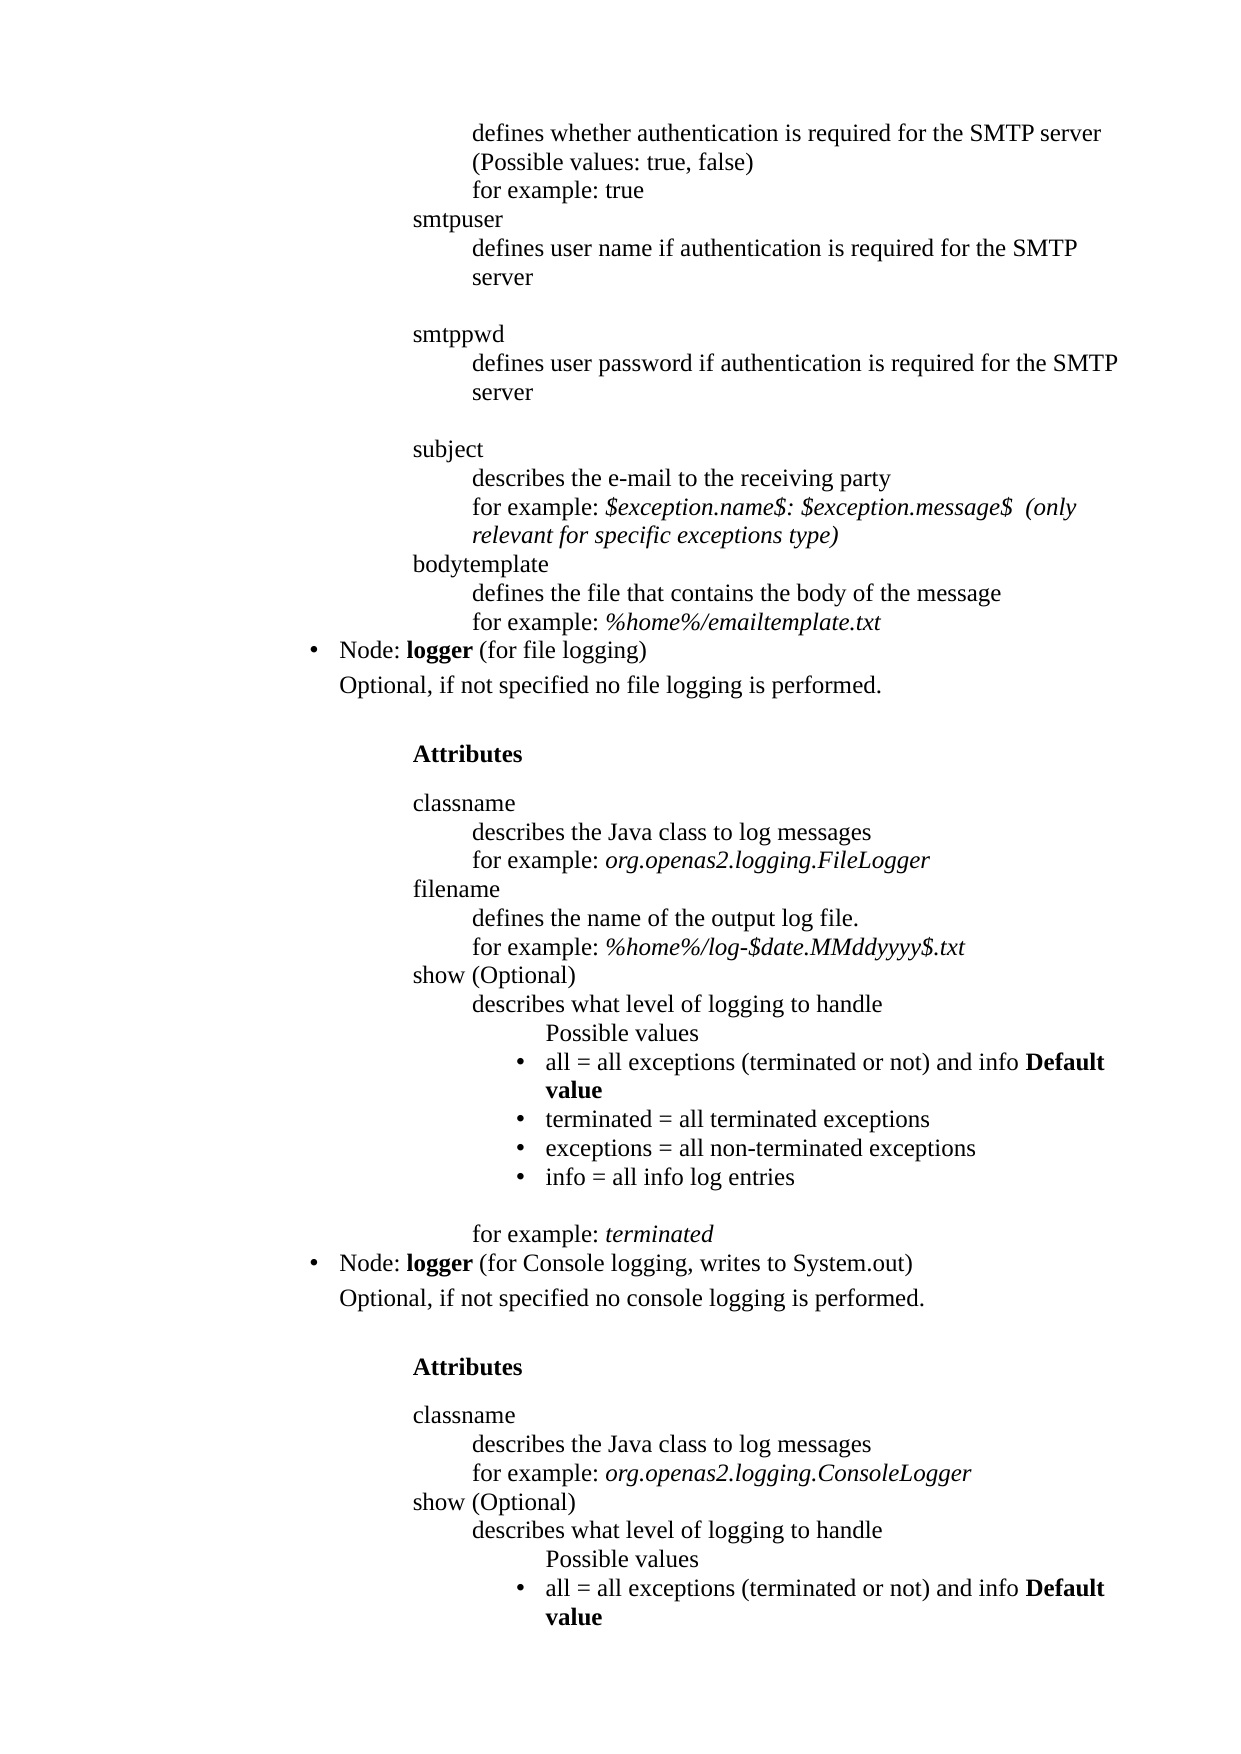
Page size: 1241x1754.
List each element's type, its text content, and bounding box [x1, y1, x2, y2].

subtitle bodytemplate [383, 549, 1122, 578]
list defines whether authentication is required for the SMTP server (Possible values: true, false) for example: true [442, 118, 1122, 204]
subtitle show (Optional) [383, 1487, 1122, 1516]
list describes what level of logging to handle [442, 989, 1122, 1018]
subtitle filename [383, 874, 1122, 903]
list Attributes [383, 1317, 1122, 1380]
list all = all exceptions (terminated or not) and info Default value [516, 1573, 1122, 1631]
list defines the file that contains the body of the message for example: %home%/emailtemplate.txt [442, 578, 1122, 636]
list defines user password if authentication is required for the SMTP server [442, 348, 1122, 434]
list Node: logger (for Console logging, writes to System.out) Optional, if not specified no console logging is performed. [309, 1248, 1122, 1311]
list defines the name of the output log file. for example: %home%/log-$date.MMddyyyy$.txt [442, 903, 1122, 961]
list exceptions = all non-terminated exceptions [516, 1133, 1122, 1162]
list Attributes [383, 704, 1122, 768]
list defines user name if authentication is required for the SMTP server [442, 233, 1122, 319]
subtitle classname [383, 788, 1122, 817]
list Possible values [516, 1544, 1122, 1573]
subtitle classname [383, 1401, 1122, 1429]
list describes the Java class to log messages for example: org.openas2.logging.ConsoleLogger [442, 1429, 1122, 1487]
list describes the Java class to log messages for example: org.openas2.logging.FileLogger [442, 817, 1122, 874]
list for example: terminated [442, 1191, 1122, 1248]
subtitle show (Optional) [383, 961, 1122, 989]
list terminated = all terminated exceptions [516, 1104, 1122, 1133]
subtitle subject [383, 434, 1122, 463]
list describes the e-mail to the receiving party for example: $exception.name$: $exception.message$ (only relevant for specific exceptions type) [442, 463, 1122, 549]
subtitle smtppwd [383, 319, 1122, 348]
list describes what level of logging to handle [442, 1516, 1122, 1544]
list Possible values [516, 1018, 1122, 1047]
list Node: logger (for file logging) Optional, if not specified no file logging is performed. [309, 636, 1122, 699]
list all = all exceptions (terminated or not) and info Default value [516, 1047, 1122, 1104]
list info = all info log entries [516, 1162, 1122, 1191]
subtitle smtpuser [383, 204, 1122, 233]
